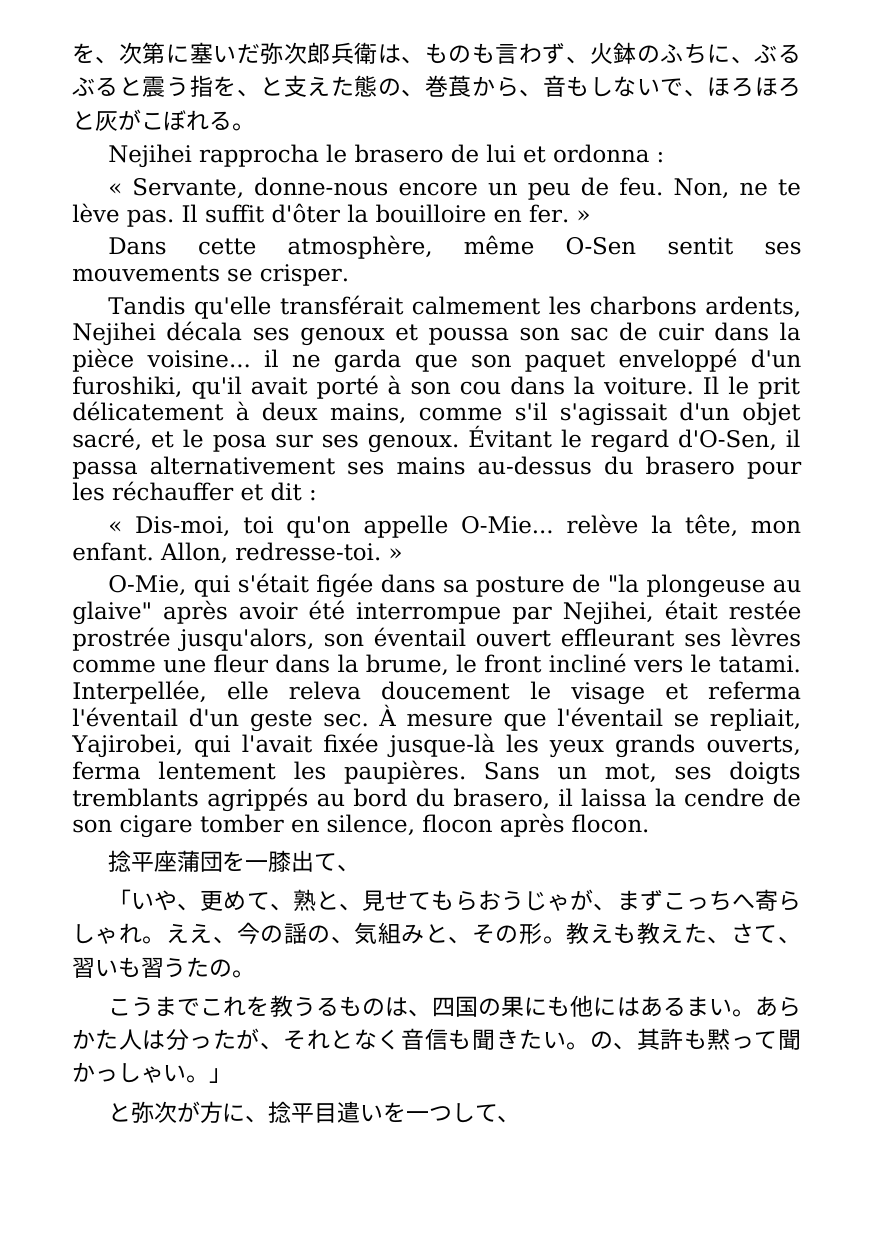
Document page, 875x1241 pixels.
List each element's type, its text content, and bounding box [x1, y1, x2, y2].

text 捻平座蒲団を一膝出て、 [72, 844, 802, 877]
text こうまでこれを教うるものは、四国の果にも他にはあるまい。あらかた人は分ったが、それとなく音信も聞きたい。の、其許も黙って聞かっしゃい。」 [72, 989, 802, 1088]
text Tandis qu'elle transférait calmement les charbons ardents, Nejihei décala ses genoux et poussa son sac de cuir dans la pièce voisine... il ne garda que son paquet enveloppé d'un furoshiki, qu'il avait porté à son cou dans la voiture. Il le prit délicatement à deux mains, comme s'il s'agissait d'un objet sacré, et le posa sur ses genoux. Évitant le regard d'O-Sen, il passa alternativement ses mains au-dessus du brasero pour les réchauffer et dit : [72, 293, 802, 506]
text « Dis-moi, toi qu'on appelle O-Mie... relève la tête, mon enfant. Allon, redresse-toi. » [72, 512, 802, 565]
text « Servante, donne-nous encore un peu de feu. Non, ne te lève pas. Il suffit d'ôter la bouilloire en fer. » [72, 174, 802, 228]
text を、次第に塞いだ弥次郎兵衛は、ものも言わず、火鉢のふちに、ぶるぶると震う指を、と支えた態の、巻莨から、音もしないで、ほろほろと灰がこぼれる。 [72, 36, 802, 136]
text と弥次が方に、捻平目遣いを一つして、 [72, 1094, 802, 1128]
text Nejihei rapprocha le brasero de lui et ordonna : [72, 142, 802, 168]
text Dans cette atmosphère, même O-Sen sentit ses mouvements se crisper. [72, 233, 802, 287]
text 「いや、更めて、熟と、見せてもらおうじゃが、まずこっちへ寄らしゃれ。ええ、今の謡の、気組みと、その形。教えも教えた、さて、習いも習うたの。 [72, 883, 802, 983]
text O-Mie, qui s'était figée dans sa posture de "la plongeuse au glaive" après avoir été interrompue par Nejihei, était restée prostrée jusqu'alors, son éventail ouvert effleurant ses lèvres comme une fleur dans la brume, le front incliné vers le tatami. Interpellée, elle releva doucement le visage et referma l'éventail d'un geste sec. À mesure que l'éventail se repliait, Yajirobei, qui l'avait fixée jusque-là les yeux grands ouverts, ferma lentement les paupières. Sans un mot, ses doigts tremblants agrippés au bord du brasero, il laissa la cendre de son cigare tomber en silence, flocon après flocon. [72, 571, 802, 838]
